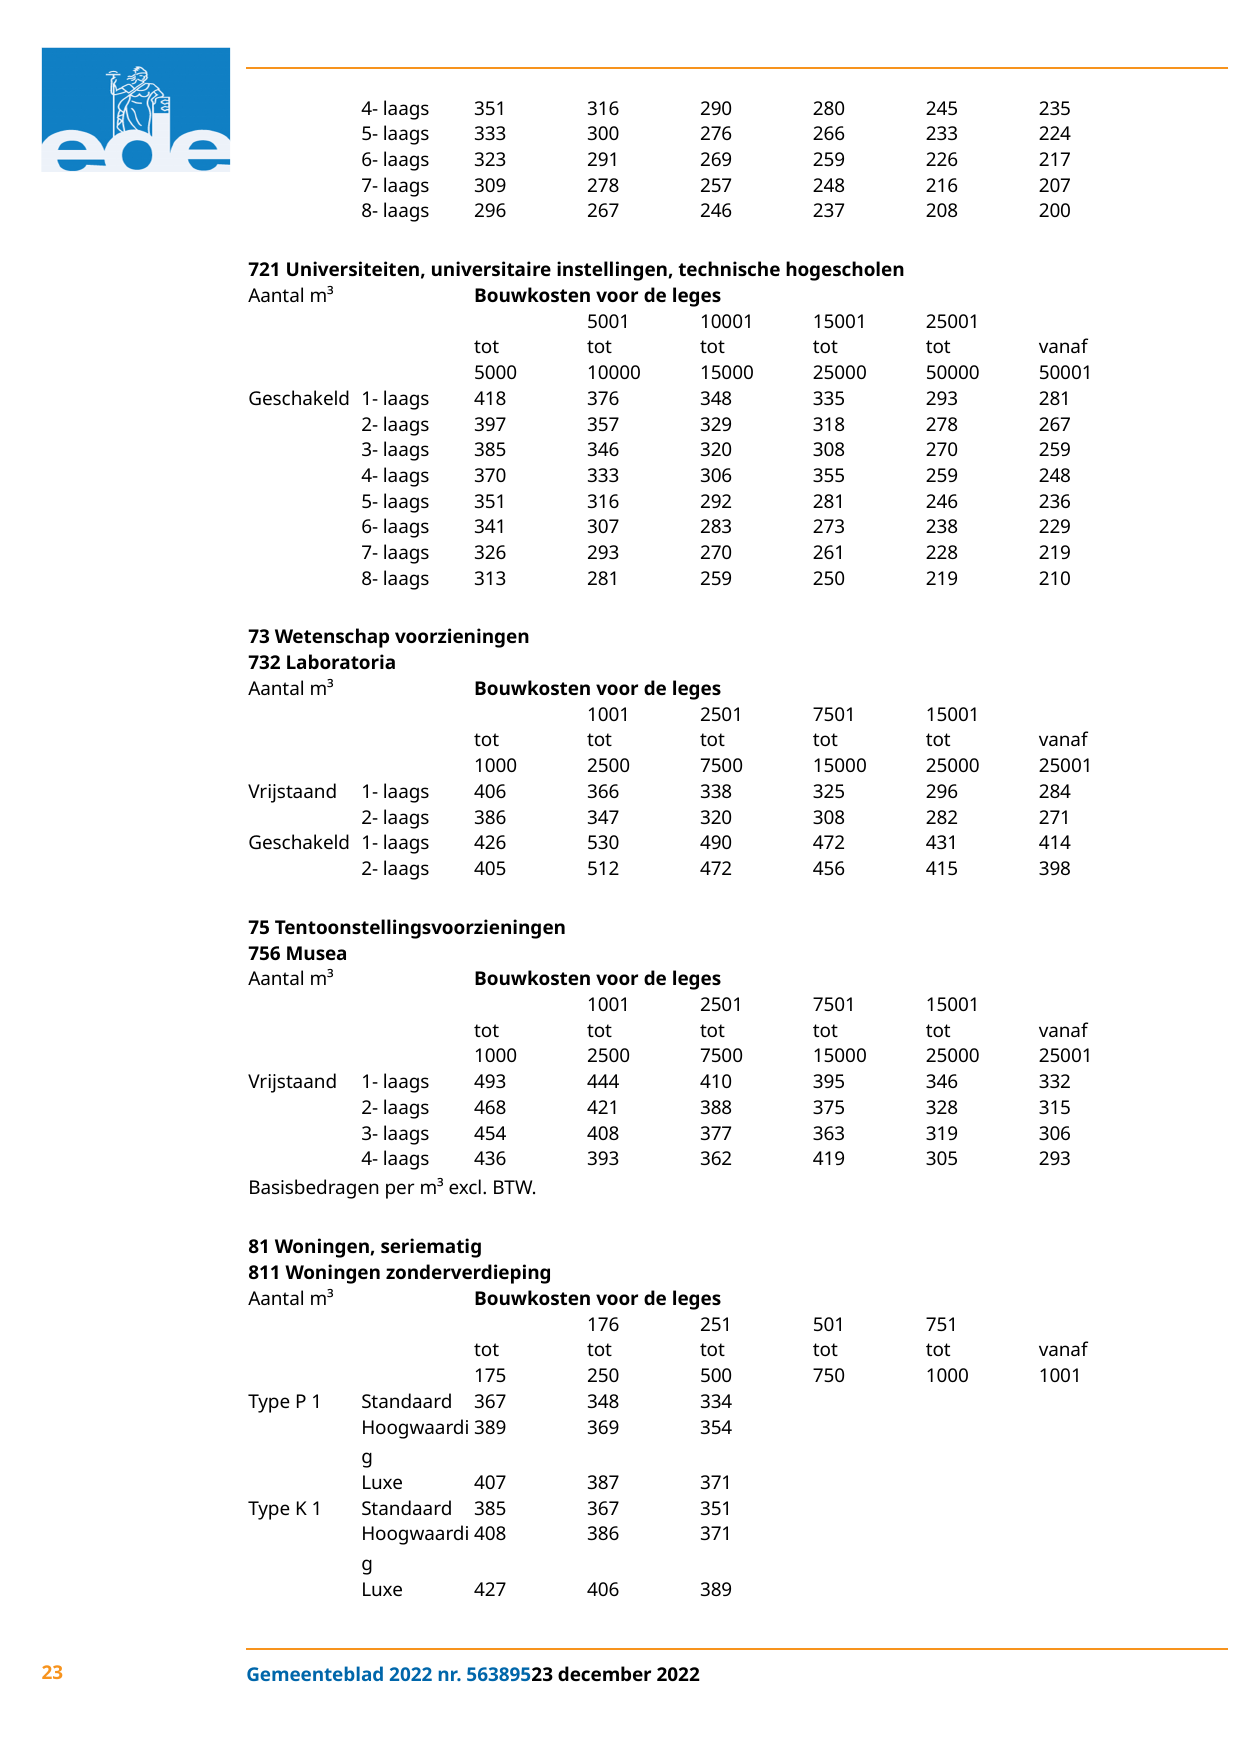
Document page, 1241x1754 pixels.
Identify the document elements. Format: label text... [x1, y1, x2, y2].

table_cell [248, 462, 361, 488]
table_cell 371 [700, 1469, 813, 1495]
table_cell 15001 [926, 701, 1038, 727]
table_cell 335 [813, 385, 926, 411]
table_cell 7501 [813, 701, 926, 727]
table_cell [248, 121, 361, 146]
table_cell Aantal m³ [248, 965, 474, 1068]
table_cell 217 [1039, 146, 1152, 172]
table_cell tot [813, 727, 926, 752]
table_cell Bouwkosten voor de leges [474, 282, 1152, 308]
table_cell tot [813, 1337, 926, 1362]
table_cell 408 [474, 1521, 587, 1576]
table_cell 259 [700, 565, 813, 591]
table_cell 346 [926, 1068, 1038, 1094]
table_cell 176 [587, 1311, 700, 1337]
table_cell 246 [700, 198, 813, 223]
table_cell [248, 514, 361, 539]
table_cell 348 [700, 385, 813, 411]
table_cell 291 [587, 146, 700, 172]
table_cell 233 [926, 121, 1038, 146]
table_cell 426 [474, 830, 587, 855]
table_cell 456 [813, 855, 926, 881]
table_cell 316 [587, 488, 700, 514]
table_cell 351 [700, 1495, 813, 1521]
table_cell 269 [700, 146, 813, 172]
table_cell 216 [926, 172, 1038, 198]
table_cell tot [587, 727, 700, 752]
table_cell 427 [474, 1576, 587, 1602]
table_cell 329 [700, 411, 813, 436]
table_cell 357 [587, 411, 700, 436]
table_cell 320 [700, 804, 813, 829]
table_cell 305 [926, 1146, 1038, 1171]
table_cell 15001 [926, 991, 1038, 1017]
table_cell 6- laags [361, 514, 474, 539]
table_cell 25001 [926, 308, 1038, 333]
table_cell [248, 198, 361, 223]
table_cell 376 [587, 385, 700, 411]
table_cell 15000 [813, 1043, 926, 1068]
table_cell 248 [1039, 462, 1152, 488]
table_cell 308 [813, 436, 926, 462]
table_cell 370 [474, 462, 587, 488]
table_cell [248, 1521, 361, 1576]
table_cell 7501 [813, 991, 926, 1017]
table_cell 280 [813, 95, 926, 121]
table_cell Aantal m³ [248, 675, 474, 778]
table_cell 405 [474, 855, 587, 881]
table_cell 266 [813, 121, 926, 146]
table_cell 15000 [813, 753, 926, 778]
table_cell 366 [587, 778, 700, 804]
table_cell 250 [813, 565, 926, 591]
table_cell 354 [700, 1414, 813, 1469]
table_cell [926, 1495, 1038, 1521]
table_cell 1- laags [361, 1068, 474, 1094]
table_cell Aantal m³ [248, 282, 474, 385]
table_cell Geschakeld [248, 830, 361, 855]
table_cell 267 [1039, 411, 1152, 436]
table_cell 306 [1039, 1120, 1152, 1146]
table_cell [248, 1414, 361, 1469]
table_cell 1000 [926, 1363, 1038, 1388]
table_cell [1039, 1469, 1152, 1495]
table_cell 318 [813, 411, 926, 436]
table_cell [1039, 991, 1152, 1017]
table_cell 219 [926, 565, 1038, 591]
table_cell 351 [474, 95, 587, 121]
table_cell 25001 [1039, 1043, 1152, 1068]
table_cell 530 [587, 830, 700, 855]
table_cell 296 [926, 778, 1038, 804]
table_cell [926, 1414, 1038, 1469]
table_cell tot [926, 1017, 1038, 1043]
table_cell 407 [474, 1469, 587, 1495]
table_cell 2501 [700, 991, 813, 1017]
table_cell [813, 1495, 926, 1521]
table_cell 5- laags [361, 488, 474, 514]
table_cell tot [474, 727, 587, 752]
table_cell 369 [587, 1414, 700, 1469]
table_cell tot [926, 1337, 1038, 1362]
table_cell 7- laags [361, 539, 474, 565]
table_cell 751 [926, 1311, 1038, 1337]
table_cell 325 [813, 778, 926, 804]
table_cell [248, 1120, 361, 1146]
table_cell 237 [813, 198, 926, 223]
table_cell 419 [813, 1146, 926, 1171]
table_cell 389 [700, 1576, 813, 1602]
table_cell 261 [813, 539, 926, 565]
table_cell 236 [1039, 488, 1152, 514]
table_cell 309 [474, 172, 587, 198]
table_cell 50001 [1039, 359, 1152, 385]
table_cell [248, 488, 361, 514]
table_cell 436 [474, 1146, 587, 1171]
table_cell 347 [587, 804, 700, 829]
table_cell 1- laags [361, 778, 474, 804]
table_cell 512 [587, 855, 700, 881]
table_cell 2- laags [361, 411, 474, 436]
text Basisbedragen per m³ excl. BTW. [248, 1174, 1152, 1200]
table_cell tot [474, 1337, 587, 1362]
table_cell 2500 [587, 1043, 700, 1068]
table_cell tot [587, 334, 700, 359]
table_cell 4- laags [361, 1146, 474, 1171]
table_cell 293 [587, 539, 700, 565]
table_cell 224 [1039, 121, 1152, 146]
table_cell 257 [700, 172, 813, 198]
table_cell 811 Woningen zonderverdieping [248, 1260, 1152, 1285]
table_cell 355 [813, 462, 926, 488]
table_cell Hoogwaardig [361, 1521, 474, 1576]
table_cell [474, 701, 587, 727]
table_cell 408 [587, 1120, 700, 1146]
table_cell Geschakeld [248, 385, 361, 411]
table_cell 398 [1039, 855, 1152, 881]
table_cell [813, 1388, 926, 1414]
table_cell [1039, 701, 1152, 727]
table_cell 315 [1039, 1094, 1152, 1120]
table_header 81 Woningen, seriematig [248, 1234, 1152, 1259]
table_cell 15001 [813, 308, 926, 333]
table_cell 308 [813, 804, 926, 829]
table_cell Standaard [361, 1388, 474, 1414]
table_cell 431 [926, 830, 1038, 855]
picture [41, 47, 231, 172]
table_cell Type P 1 [248, 1388, 361, 1414]
table_cell 320 [700, 436, 813, 462]
table_cell 25001 [1039, 753, 1152, 778]
table_cell 15000 [700, 359, 813, 385]
table_cell [248, 804, 361, 829]
table_cell 1- laags [361, 385, 474, 411]
table_cell 5000 [474, 359, 587, 385]
table_cell [1039, 308, 1152, 333]
table_cell 444 [587, 1068, 700, 1094]
table_cell 250 [587, 1363, 700, 1388]
table_cell 293 [926, 385, 1038, 411]
table_cell 351 [474, 488, 587, 514]
table_header 721 Universiteiten, universitaire instellingen, technische hogescholen [248, 256, 1152, 282]
table_cell [248, 1469, 361, 1495]
table_cell 386 [587, 1521, 700, 1576]
table_cell 406 [587, 1576, 700, 1602]
table_cell 7500 [700, 1043, 813, 1068]
table_cell 385 [474, 1495, 587, 1521]
table_cell [248, 1146, 361, 1171]
table_cell 415 [926, 855, 1038, 881]
table_cell 292 [700, 488, 813, 514]
table_cell 341 [474, 514, 587, 539]
table_cell 501 [813, 1311, 926, 1337]
table_cell 246 [926, 488, 1038, 514]
table_header 73 Wetenschap voorzieningen [248, 624, 1152, 649]
table_cell [248, 95, 361, 121]
table_cell vanaf [1039, 334, 1152, 359]
table_cell 323 [474, 146, 587, 172]
table_cell tot [474, 1017, 587, 1043]
table_cell Bouwkosten voor de leges [474, 1285, 1152, 1311]
table_cell 388 [700, 1094, 813, 1120]
table_cell tot [813, 1017, 926, 1043]
table_cell [248, 411, 361, 436]
table_cell tot [926, 727, 1038, 752]
table_cell 375 [813, 1094, 926, 1120]
table_cell 259 [926, 462, 1038, 488]
table_cell 333 [587, 462, 700, 488]
table_cell 319 [926, 1120, 1038, 1146]
table_cell [474, 991, 587, 1017]
table_cell 313 [474, 565, 587, 591]
table_cell 1001 [1039, 1363, 1152, 1388]
table_cell 371 [700, 1521, 813, 1576]
table_cell 281 [1039, 385, 1152, 411]
table_cell 328 [926, 1094, 1038, 1120]
table_cell 281 [587, 565, 700, 591]
table_cell 332 [1039, 1068, 1152, 1094]
table_cell [1039, 1576, 1152, 1602]
table_cell 454 [474, 1120, 587, 1146]
table_cell vanaf [1039, 1337, 1152, 1362]
table_cell 490 [700, 830, 813, 855]
table_cell 273 [813, 514, 926, 539]
table_cell 410 [700, 1068, 813, 1094]
table_cell 414 [1039, 830, 1152, 855]
table_cell Bouwkosten voor de leges [474, 965, 1152, 991]
table_cell 210 [1039, 565, 1152, 591]
table_cell 389 [474, 1414, 587, 1469]
table_cell 385 [474, 436, 587, 462]
table_cell 2501 [700, 701, 813, 727]
table_cell 5- laags [361, 121, 474, 146]
table_cell 8- laags [361, 565, 474, 591]
table_cell [926, 1388, 1038, 1414]
table_cell 238 [926, 514, 1038, 539]
table_cell 418 [474, 385, 587, 411]
table_cell [248, 146, 361, 172]
table_cell 259 [813, 146, 926, 172]
table_cell 367 [587, 1495, 700, 1521]
table_cell [813, 1521, 926, 1576]
table_cell 284 [1039, 778, 1152, 804]
table_cell 316 [587, 95, 700, 121]
table_cell [1039, 1311, 1152, 1337]
table_cell [248, 565, 361, 591]
table_cell 4- laags [361, 95, 474, 121]
table_cell 395 [813, 1068, 926, 1094]
table_cell 2- laags [361, 855, 474, 881]
table_cell 362 [700, 1146, 813, 1171]
table_cell 25000 [926, 753, 1038, 778]
table_cell 235 [1039, 95, 1152, 121]
table_cell 2- laags [361, 804, 474, 829]
table_cell [926, 1521, 1038, 1576]
table_cell 387 [587, 1469, 700, 1495]
table_cell [813, 1414, 926, 1469]
table_cell tot [474, 334, 587, 359]
table_cell 334 [700, 1388, 813, 1414]
table_cell 750 [813, 1363, 926, 1388]
table_cell 333 [474, 121, 587, 146]
table_cell 219 [1039, 539, 1152, 565]
table_cell 500 [700, 1363, 813, 1388]
table_cell 248 [813, 172, 926, 198]
table_header 75 Tentoonstellingsvoorzieningen [248, 914, 1152, 940]
table_cell 1000 [474, 1043, 587, 1068]
table_cell 1001 [587, 991, 700, 1017]
table_cell [474, 1311, 587, 1337]
table_cell [474, 308, 587, 333]
table_cell tot [813, 334, 926, 359]
table_cell Type K 1 [248, 1495, 361, 1521]
table_cell 367 [474, 1388, 587, 1414]
table_cell [248, 436, 361, 462]
table_cell 348 [587, 1388, 700, 1414]
table_cell 296 [474, 198, 587, 223]
table_cell 468 [474, 1094, 587, 1120]
table_cell 377 [700, 1120, 813, 1146]
table_cell 278 [926, 411, 1038, 436]
table_cell [1039, 1495, 1152, 1521]
table_cell 4- laags [361, 462, 474, 488]
table_cell 50000 [926, 359, 1038, 385]
table_cell [248, 855, 361, 881]
table_cell 228 [926, 539, 1038, 565]
table_cell 732 Laboratoria [248, 650, 1152, 675]
table_cell 251 [700, 1311, 813, 1337]
table_cell [248, 539, 361, 565]
table_cell 300 [587, 121, 700, 146]
table_cell tot [700, 1017, 813, 1043]
table_cell 3- laags [361, 436, 474, 462]
table_cell 421 [587, 1094, 700, 1120]
table_cell 259 [1039, 436, 1152, 462]
table_cell 307 [587, 514, 700, 539]
table_cell 346 [587, 436, 700, 462]
table_cell [1039, 1388, 1152, 1414]
table_cell 472 [813, 830, 926, 855]
table_cell 7- laags [361, 172, 474, 198]
table_cell [926, 1469, 1038, 1495]
table_cell 270 [700, 539, 813, 565]
table_cell Luxe [361, 1469, 474, 1495]
table_cell 493 [474, 1068, 587, 1094]
table_cell tot [587, 1017, 700, 1043]
table_cell Hoogwaardig [361, 1414, 474, 1469]
table_cell 25000 [813, 359, 926, 385]
table_cell vanaf [1039, 1017, 1152, 1043]
table_cell Vrijstaand [248, 1068, 361, 1094]
table_cell 245 [926, 95, 1038, 121]
table_cell 282 [926, 804, 1038, 829]
table_cell 271 [1039, 804, 1152, 829]
table_cell Aantal m³ [248, 1285, 474, 1388]
table_cell 25000 [926, 1043, 1038, 1068]
table_cell 2- laags [361, 1094, 474, 1120]
table_cell [1039, 1414, 1152, 1469]
table_cell Bouwkosten voor de leges [474, 675, 1152, 701]
table_cell 10001 [700, 308, 813, 333]
table_cell 276 [700, 121, 813, 146]
table_cell 1001 [587, 701, 700, 727]
table_cell 208 [926, 198, 1038, 223]
table_cell vanaf [1039, 727, 1152, 752]
table_cell 393 [587, 1146, 700, 1171]
table_cell 10000 [587, 359, 700, 385]
table_cell 338 [700, 778, 813, 804]
table_cell 283 [700, 514, 813, 539]
table_cell 363 [813, 1120, 926, 1146]
table_cell 293 [1039, 1146, 1152, 1171]
table_cell 226 [926, 146, 1038, 172]
table_cell 1- laags [361, 830, 474, 855]
table_cell 7500 [700, 753, 813, 778]
table_cell 3- laags [361, 1120, 474, 1146]
table_cell 200 [1039, 198, 1152, 223]
table_cell tot [587, 1337, 700, 1362]
table_cell Luxe [361, 1576, 474, 1602]
table_cell 270 [926, 436, 1038, 462]
table_cell 278 [587, 172, 700, 198]
table_cell Standaard [361, 1495, 474, 1521]
table_cell [813, 1469, 926, 1495]
table_cell 229 [1039, 514, 1152, 539]
table_cell 2500 [587, 753, 700, 778]
table_cell Vrijstaand [248, 778, 361, 804]
table_cell tot [700, 334, 813, 359]
table_cell [248, 172, 361, 198]
table_cell 267 [587, 198, 700, 223]
table_cell [813, 1576, 926, 1602]
table_cell 207 [1039, 172, 1152, 198]
table_cell tot [700, 1337, 813, 1362]
table_cell 175 [474, 1363, 587, 1388]
table_cell 406 [474, 778, 587, 804]
table_cell [1039, 1521, 1152, 1576]
table_cell 281 [813, 488, 926, 514]
table_cell [248, 1576, 361, 1602]
table_cell 1000 [474, 753, 587, 778]
table_cell 290 [700, 95, 813, 121]
table_cell tot [926, 334, 1038, 359]
table_cell 8- laags [361, 198, 474, 223]
table_cell [248, 1094, 361, 1120]
table_cell 306 [700, 462, 813, 488]
table_cell 326 [474, 539, 587, 565]
table_cell 6- laags [361, 146, 474, 172]
table_cell 756 Musea [248, 940, 1152, 965]
table_cell 386 [474, 804, 587, 829]
table_cell tot [700, 727, 813, 752]
table_cell [926, 1576, 1038, 1602]
table_cell 472 [700, 855, 813, 881]
table_cell 397 [474, 411, 587, 436]
table_cell 5001 [587, 308, 700, 333]
